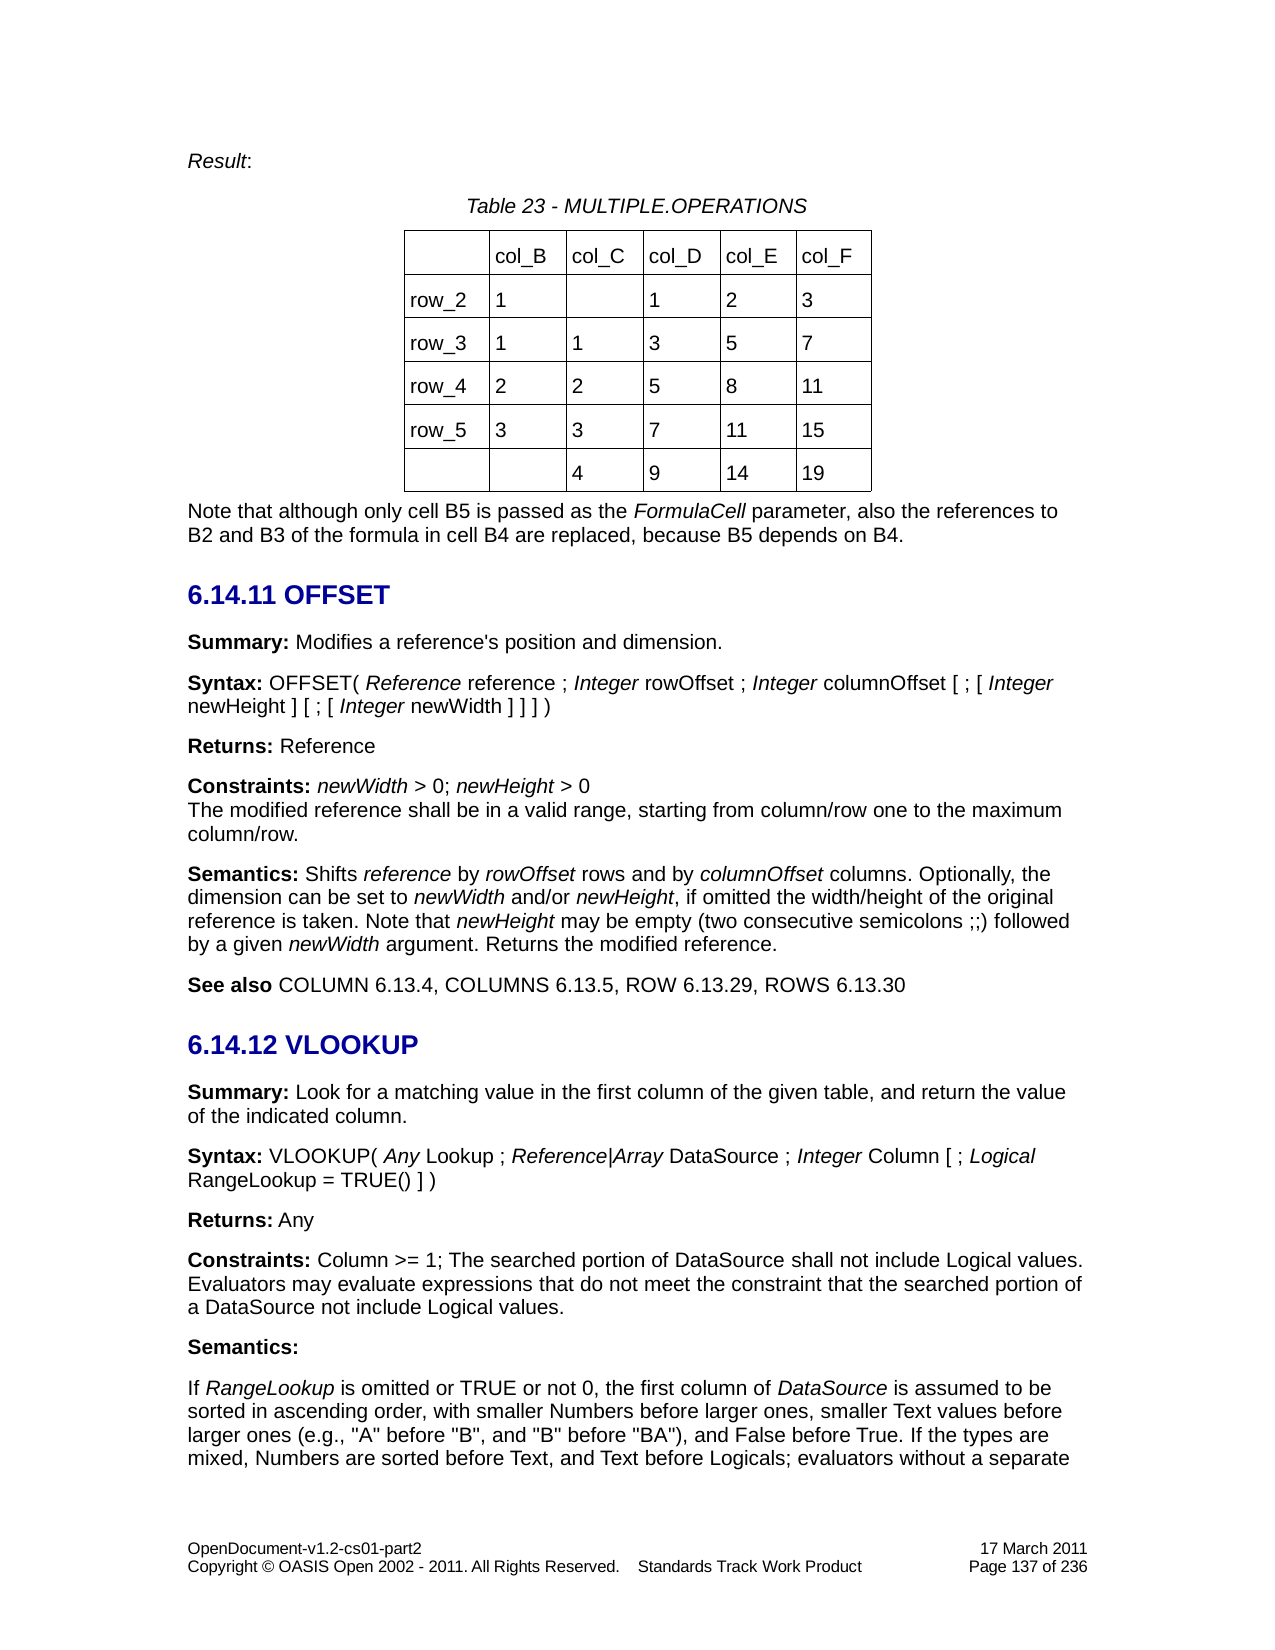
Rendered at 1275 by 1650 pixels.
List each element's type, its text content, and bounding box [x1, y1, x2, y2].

table_cell 8 [721, 362, 796, 404]
text Note that although only cell B5 is passed as the FormulaCell parameter, also the references to B2 and B3 of the formula in cell B4 are replaced, because B5 depends on B4. [187, 499, 1088, 547]
table_cell 19 [797, 449, 871, 491]
text Constraints: Column >= 1; The searched portion of DataSource shall not include Logical values. Evaluators may evaluate expressions that do not meet the constraint that the searched portion of a DataSource not include Logical values. [187, 1248, 1088, 1319]
text Summary: Look for a matching value in the first column of the given table, and return the value of the indicated column. [187, 1081, 1088, 1128]
table_cell 2 [721, 275, 796, 317]
table_cell 14 [721, 449, 796, 491]
table_header col_E [721, 231, 796, 274]
table_cell 5 [644, 362, 720, 404]
table_cell [567, 275, 643, 317]
table_cell 9 [644, 449, 720, 491]
text Semantics: [187, 1336, 1088, 1359]
subtitle VLOOKUP [187, 1030, 1088, 1060]
text Syntax: OFFSET( Reference reference ; Integer rowOffset ; Integer columnOffset [ ; [ Integer newHeight ] [ ; [ Integer newWidth ] ] ] ) [187, 671, 1088, 718]
table_cell 7 [797, 318, 871, 361]
table_cell row_5 [405, 405, 489, 448]
table_cell 1 [644, 275, 720, 317]
text Summary: Modifies a reference's position and dimension. [187, 631, 1088, 654]
text See also COLUMN 6.13.4, COLUMNS 6.13.5, ROW 6.13.29, ROWS 6.13.30 [187, 973, 1088, 997]
table_cell 3 [644, 318, 720, 361]
table_cell 1 [490, 318, 566, 361]
table_header col_C [567, 231, 643, 274]
text Returns: Reference [187, 735, 1088, 758]
table_cell 3 [797, 275, 871, 317]
table_cell 3 [490, 405, 566, 448]
table_cell row_4 [405, 362, 489, 404]
table_cell 1 [490, 275, 566, 317]
table_header col_B [490, 231, 566, 274]
text Returns: Any [187, 1208, 1088, 1232]
text Constraints: newWidth > 0; newHeight > 0 The modified reference shall be in a valid range, starting from column/row one to the maximum column/row. [187, 775, 1088, 846]
table_cell 1 [567, 318, 643, 361]
table_cell 11 [797, 362, 871, 404]
table_cell 15 [797, 405, 871, 448]
table_cell row_3 [405, 318, 489, 361]
table_cell 4 [567, 449, 643, 491]
table_cell row_2 [405, 275, 489, 317]
text If RangeLookup is omitted or TRUE or not 0, the first column of DataSource is assumed to be sorted in ascending order, with smaller Numbers before larger ones, smaller Text values before larger ones (e.g., "A" before "B", and "B" before "BA"), and False before True. If the types are mixed, Numbers are sorted before Text, and Text before Logicals; evaluators without a separate [187, 1376, 1088, 1470]
table_cell [405, 449, 489, 491]
table_cell [490, 449, 566, 491]
subtitle OFFSET [187, 580, 1088, 610]
table_header col_F [797, 231, 871, 274]
table_cell 7 [644, 405, 720, 448]
text Table 23 - MULTIPLE.OPERATIONS [187, 194, 1088, 218]
text Result: [187, 150, 1088, 173]
table_cell 5 [721, 318, 796, 361]
table_cell 3 [567, 405, 643, 448]
table_cell 2 [567, 362, 643, 404]
table_header [405, 231, 489, 274]
table_cell 11 [721, 405, 796, 448]
text Semantics: Shifts reference by rowOffset rows and by columnOffset columns. Optionally, the dimension can be set to newWidth and/or newHeight, if omitted the width/height of the original reference is taken. Note that newHeight may be empty (two consecutive semicolons ;;) followed by a given newWidth argument. Returns the modified reference. [187, 862, 1088, 956]
table_cell 2 [490, 362, 566, 404]
table_header col_D [644, 231, 720, 274]
text Syntax: VLOOKUP( Any Lookup ; Reference|Array DataSource ; Integer Column [ ; Logical RangeLookup = TRUE() ] ) [187, 1144, 1088, 1192]
